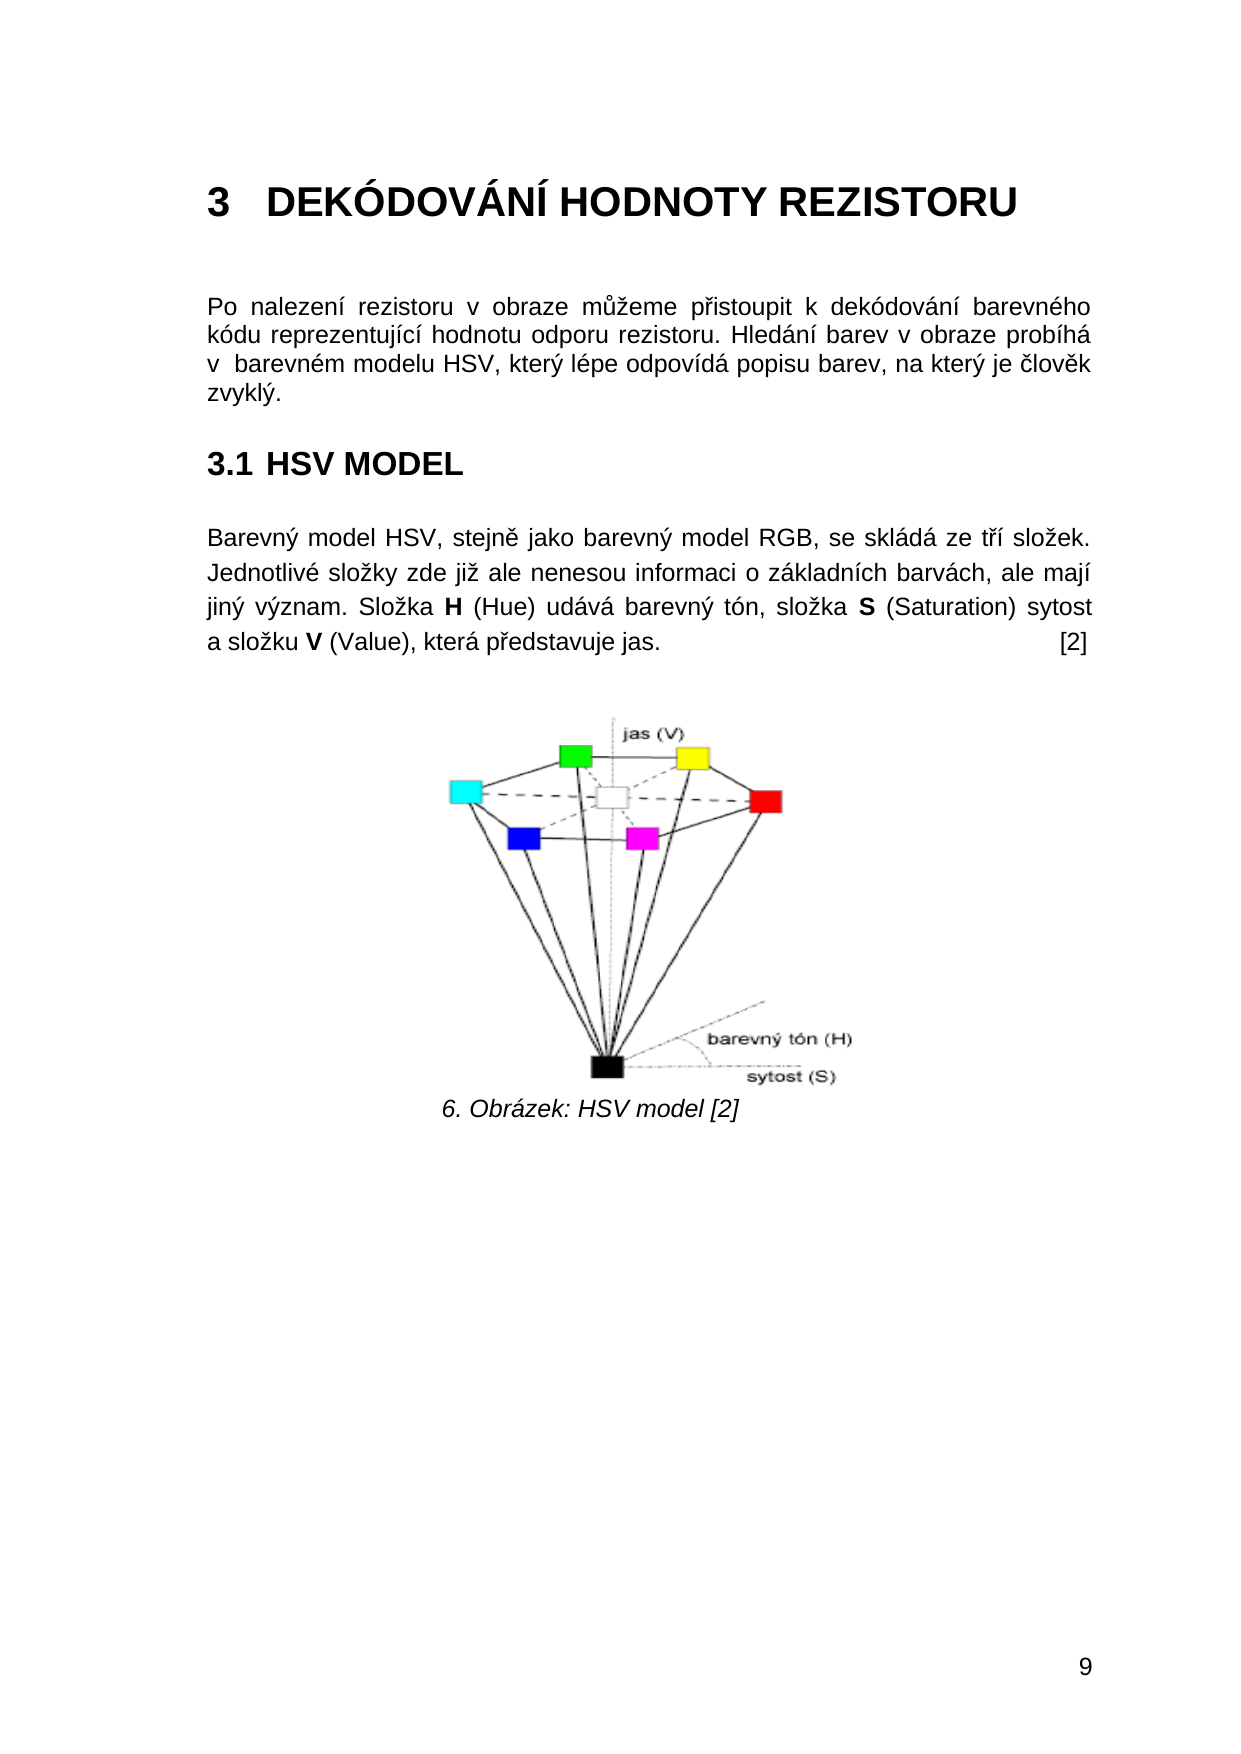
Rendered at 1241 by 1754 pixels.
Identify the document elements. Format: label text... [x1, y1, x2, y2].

text Po nalezení rezistoru v obraze můžeme přistoupit k dekódování barevného kódu reprezentující hodnotu odporu rezistoru. Hledání barev v obraze probíhá v barevném modelu HSV, který lépe odpovídá popisu barev, na který je člověk zvyklý. [207, 292, 1092, 407]
text Barevný model HSV, stejně jako barevný model RGB, se skládá ze tří složek. Jednotlivé složky zde již ale nenesou informaci o základních barvách, ale mají jiný význam. Složka H (Hue) udává barevný tón, složka S (Saturation) sytost a složku V (Value), která představuje jas. [2] [207, 523, 1092, 656]
subtitle Dekódování hodnoty rezistoru [207, 177, 1092, 225]
picture [441, 708, 858, 1094]
subtitle HSV MODEL [207, 444, 1092, 483]
text 6. Obrázek: HSV model [2] [441, 1094, 858, 1123]
